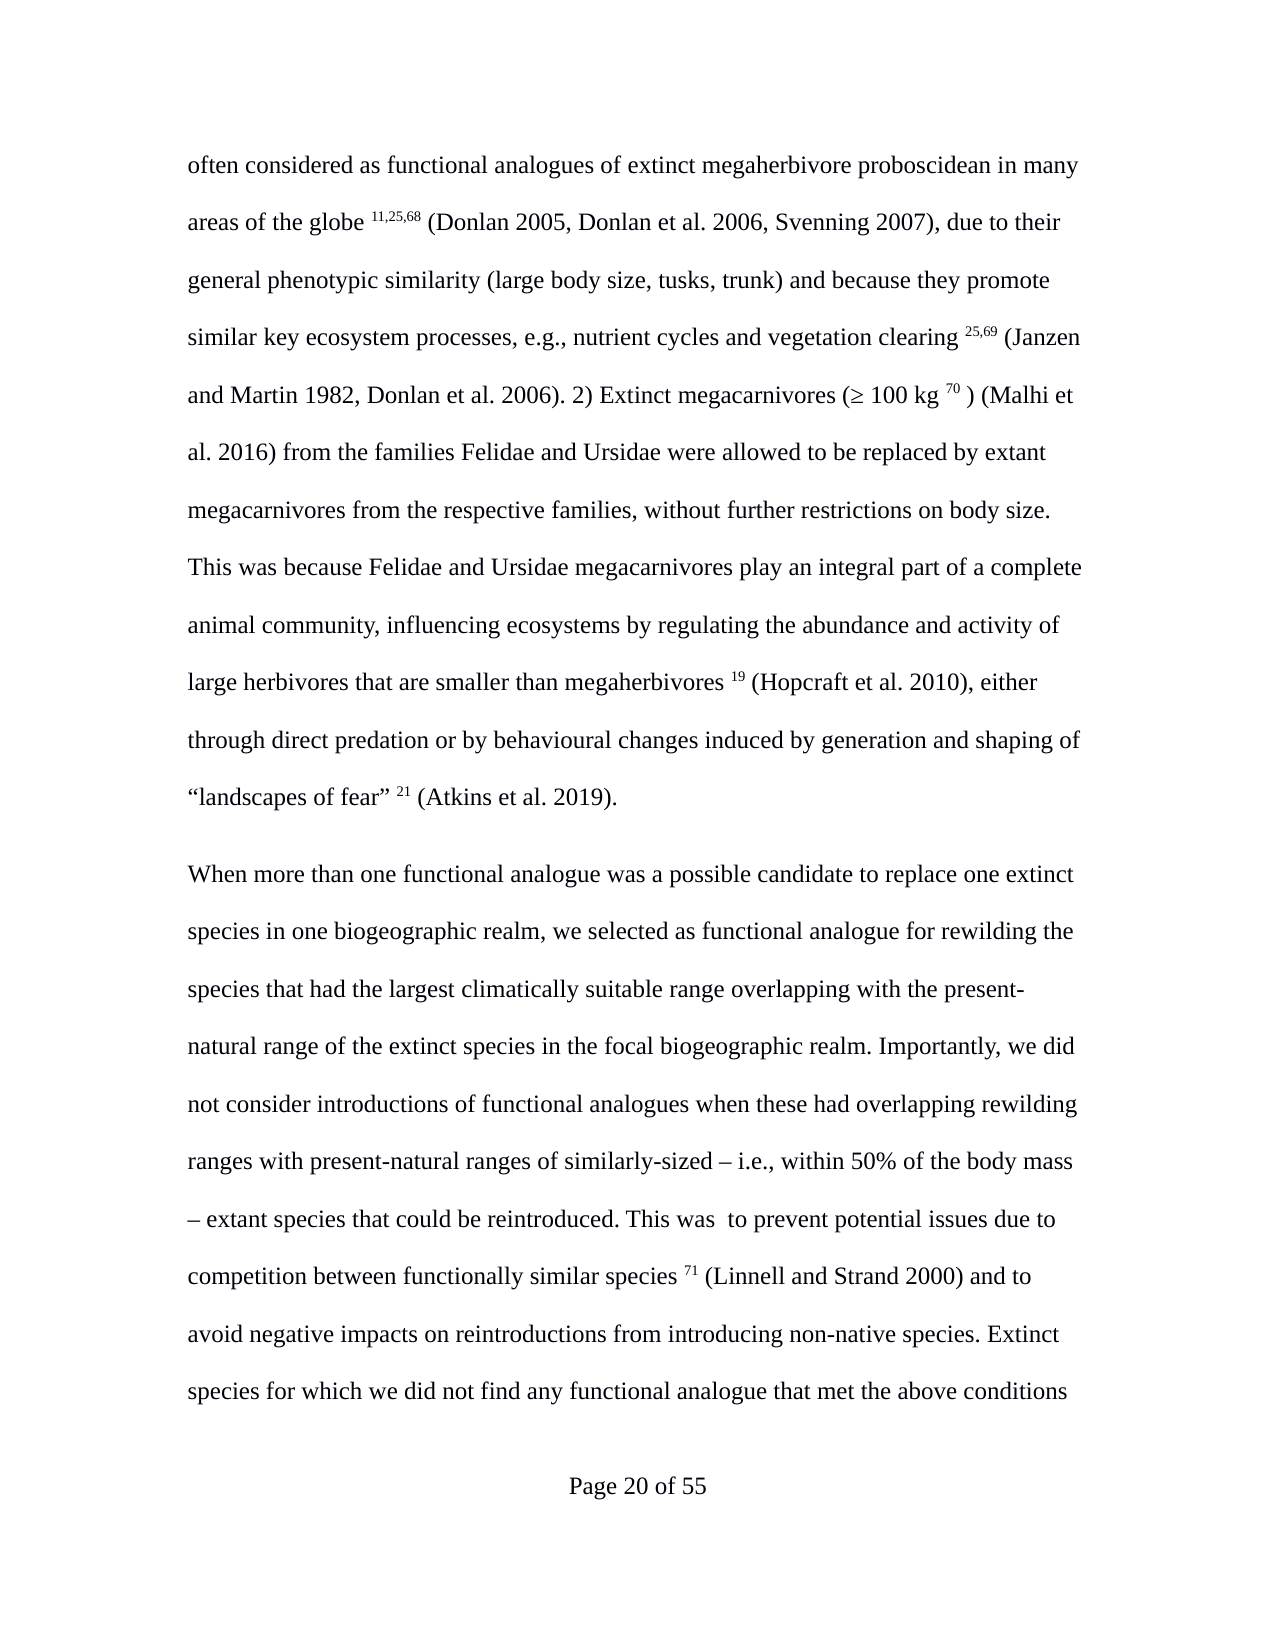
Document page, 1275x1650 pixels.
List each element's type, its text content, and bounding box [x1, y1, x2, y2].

text When more than one functional analogue was a possible candidate to replace one extinct species in one biogeographic realm, we selected as functional analogue for rewilding the species that had the largest climatically suitable range overlapping with the present-natural range of the extinct species in the focal biogeographic realm. Importantly, we did not consider introductions of functional analogues when these had overlapping rewilding ranges with present-natural ranges of similarly-sized – i.e., within 50% of the body mass – extant species that could be reintroduced. This was to prevent potential issues due to competition between functionally similar species 71⁠ (Linnell and Strand 2000) and to avoid negative impacts on reintroductions from introducing non-native species. Extinct species for which we did not find any functional analogue that met the above conditions [187, 859, 1087, 1405]
text often considered as functional analogues of extinct megaherbivore proboscidean in many areas of the globe 11,25,68⁠ (Donlan 2005, Donlan et al. 2006, Svenning 2007), due to their general phenotypic similarity (large body size, tusks, trunk) and because they promote similar key ecosystem processes, e.g., nutrient cycles and vegetation clearing 25,69⁠ (Janzen and Martin 1982, Donlan et al. 2006). 2) Extinct megacarnivores (≥ 100 kg 70⁠ ) (Malhi et al. 2016) from the families Felidae and Ursidae were allowed to be replaced by extant megacarnivores from the respective families, without further restrictions on body size. This was because Felidae and Ursidae megacarnivores play an integral part of a complete animal community, influencing ecosystems by regulating the abundance and activity of large herbivores that are smaller than megaherbivores 19⁠ (Hopcraft et al. 2010), either through direct predation or by behavioural changes induced by generation and shaping of “landscapes of fear” 21⁠ (Atkins et al. 2019). [187, 150, 1087, 811]
